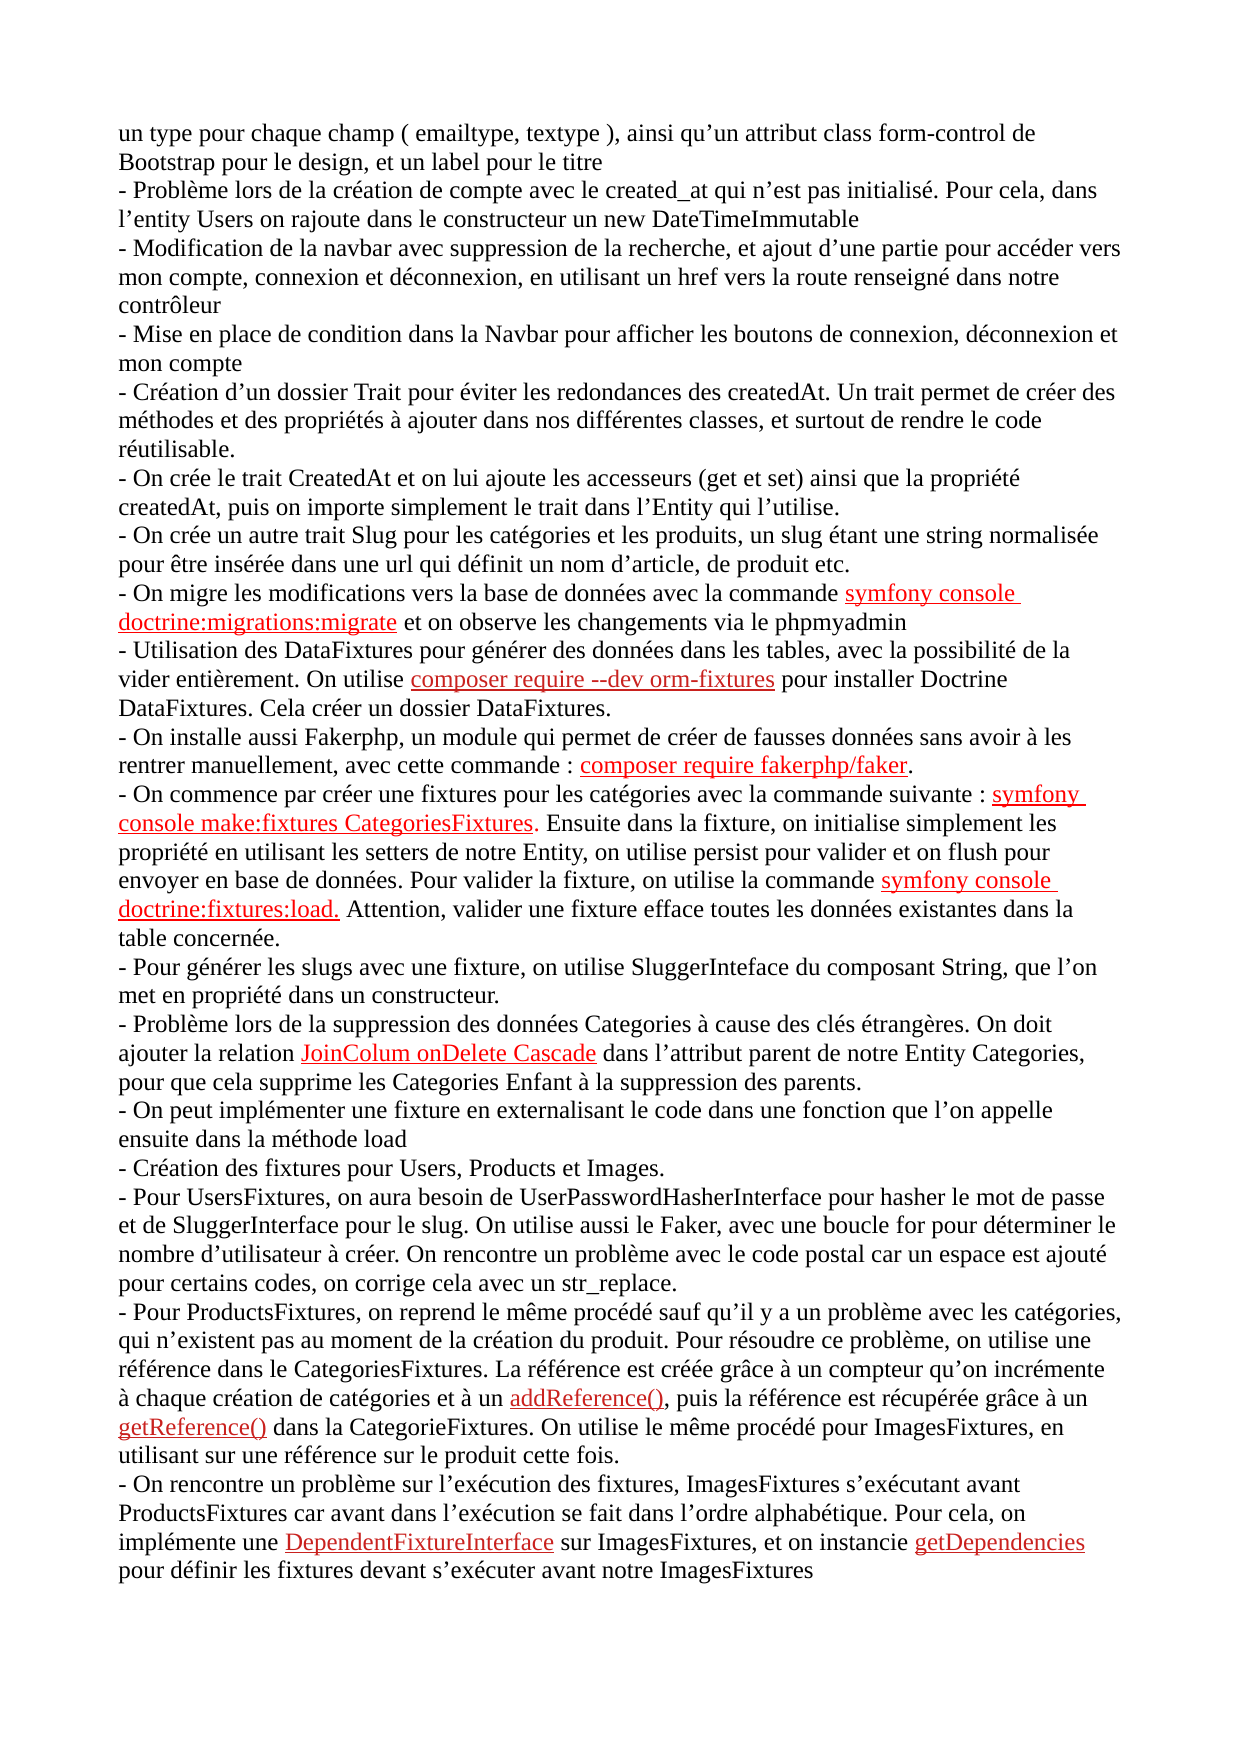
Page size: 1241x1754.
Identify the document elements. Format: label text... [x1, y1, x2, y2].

text un type pour chaque champ ( emailtype, textype ), ainsi qu’un attribut class form-control de Bootstrap pour le design, et un label pour le titre [118, 118, 1122, 176]
text - Problème lors de la suppression des données Categories à cause des clés étrangères. On doit ajouter la relation JoinColum onDelete Cascade dans l’attribut parent de notre Entity Categories, pour que cela supprime les Categories Enfant à la suppression des parents. [118, 1009, 1122, 1096]
text - Utilisation des DataFixtures pour générer des données dans les tables, avec la possibilité de la vider entièrement. On utilise composer require --dev orm-fixtures pour installer Doctrine DataFixtures. Cela créer un dossier DataFixtures. [118, 636, 1122, 722]
text - On commence par créer une fixtures pour les catégories avec la commande suivante : symfony console make:fixtures CategoriesFixtures. Ensuite dans la fixture, on initialise simplement les propriété en utilisant les setters de notre Entity, on utilise persist pour valider et on flush pour envoyer en base de données. Pour valider la fixture, on utilise la commande symfony console doctrine:fixtures:load. Attention, valider une fixture efface toutes les données existantes dans la table concernée. [118, 779, 1122, 952]
text - Problème lors de la création de compte avec le created_at qui n’est pas initialisé. Pour cela, dans l’entity Users on rajoute dans le constructeur un new DateTimeImmutable [118, 176, 1122, 233]
text - On rencontre un problème sur l’exécution des fixtures, ImagesFixtures s’exécutant avant ProductsFixtures car avant dans l’exécution se fait dans l’ordre alphabétique. Pour cela, on implémente une DependentFixtureInterface sur ImagesFixtures, et on instancie getDependencies [118, 1469, 1122, 1556]
text - On crée un autre trait Slug pour les catégories et les produits, un slug étant une string normalisée pour être insérée dans une url qui définit un nom d’article, de produit etc. [118, 521, 1122, 578]
text - Pour ProductsFixtures, on reprend le même procédé sauf qu’il y a un problème avec les catégories, qui n’existent pas au moment de la création du produit. Pour résoudre ce problème, on utilise une référence dans le CategoriesFixtures. La référence est créée grâce à un compteur qu’on incrémente à chaque création de catégories et à un addReference(), puis la référence est récupérée grâce à un getReference() dans la CategorieFixtures. On utilise le même procédé pour ImagesFixtures, en utilisant sur une référence sur le produit cette fois. [118, 1297, 1122, 1469]
text - Création d’un dossier Trait pour éviter les redondances des createdAt. Un trait permet de créer des méthodes et des propriétés à ajouter dans nos différentes classes, et surtout de rendre le code réutilisable. [118, 377, 1122, 463]
text - Modification de la navbar avec suppression de la recherche, et ajout d’une partie pour accéder vers mon compte, connexion et déconnexion, en utilisant un href vers la route renseigné dans notre contrôleur [118, 233, 1122, 319]
text - Création des fixtures pour Users, Products et Images. [118, 1153, 1122, 1182]
text pour définir les fixtures devant s’exécuter avant notre ImagesFixtures [118, 1556, 1122, 1584]
text - On migre les modifications vers la base de données avec la commande symfony console doctrine:migrations:migrate et on observe les changements via le phpmyadmin [118, 578, 1122, 636]
text - Mise en place de condition dans la Navbar pour afficher les boutons de connexion, déconnexion et mon compte [118, 319, 1122, 377]
text - On crée le trait CreatedAt et on lui ajoute les accesseurs (get et set) ainsi que la propriété createdAt, puis on importe simplement le trait dans l’Entity qui l’utilise. [118, 463, 1122, 521]
text - On installe aussi Fakerphp, un module qui permet de créer de fausses données sans avoir à les rentrer manuellement, avec cette commande : composer require fakerphp/faker. [118, 722, 1122, 779]
text - Pour UsersFixtures, on aura besoin de UserPasswordHasherInterface pour hasher le mot de passe et de SluggerInterface pour le slug. On utilise aussi le Faker, avec une boucle for pour déterminer le nombre d’utilisateur à créer. On rencontre un problème avec le code postal car un espace est ajouté pour certains codes, on corrige cela avec un str_replace. [118, 1182, 1122, 1297]
text - On peut implémenter une fixture en externalisant le code dans une fonction que l’on appelle ensuite dans la méthode load [118, 1096, 1122, 1153]
text - Pour générer les slugs avec une fixture, on utilise SluggerInteface du composant String, que l’on met en propriété dans un constructeur. [118, 952, 1122, 1009]
